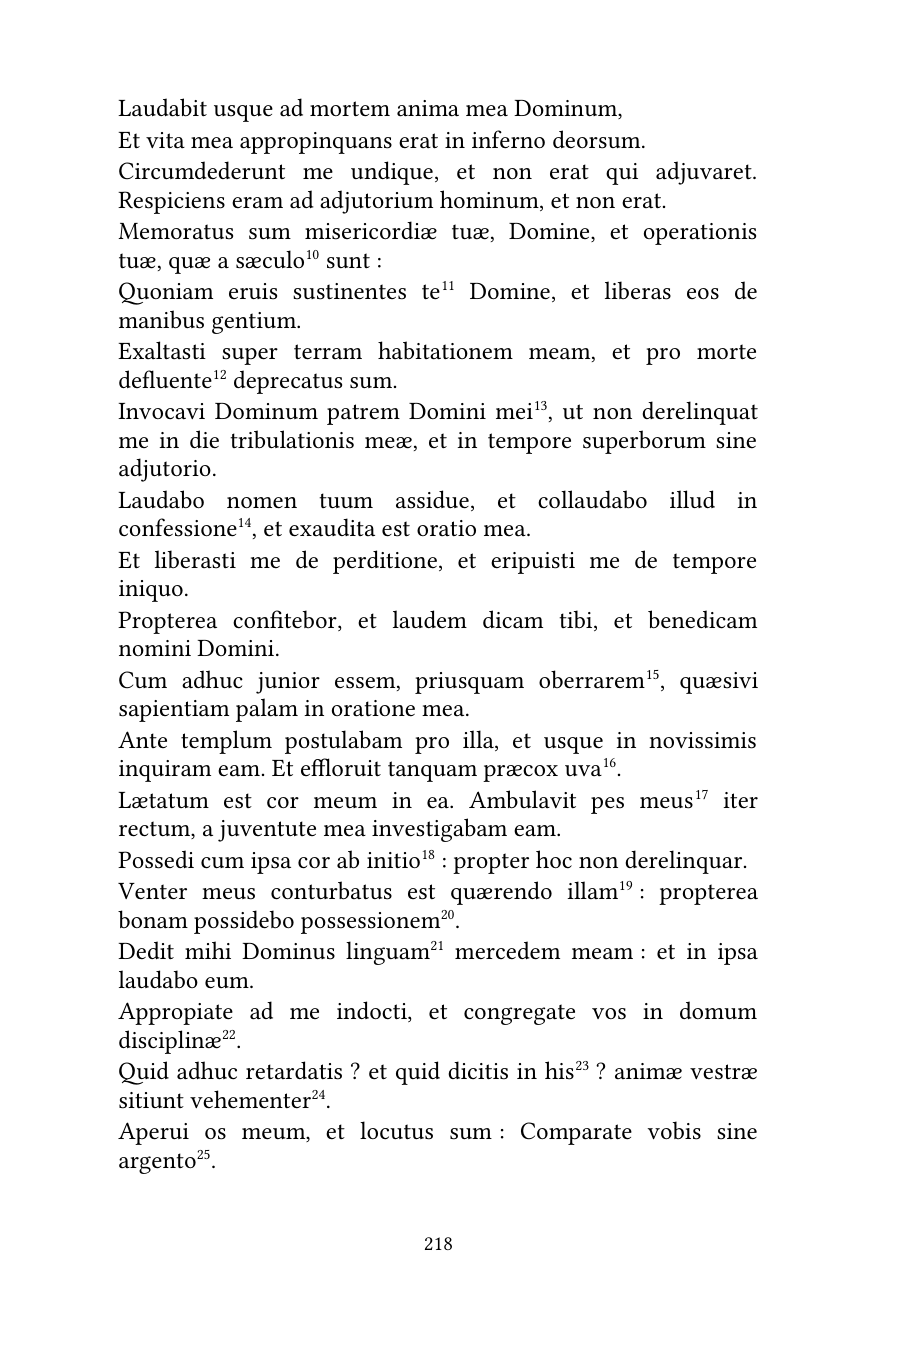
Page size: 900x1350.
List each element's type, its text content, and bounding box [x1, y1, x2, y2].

text Ante templum postulabam pro illa, et usque in novissimis inquiram eam. Et effloruit tanquam præcox uva16. [118, 726, 758, 783]
text Laudabit usque ad mortem anima mea Dominum, [118, 94, 758, 123]
text Dedit mihi Dominus linguam21 mercedem meam : et in ipsa laudabo eum. [118, 937, 758, 994]
text Memoratus sum misericordiæ tuæ, Domine, et operationis tuæ, quæ a sæculo10 sunt : [118, 217, 758, 274]
text Quoniam eruis sustinentes te11 Domine, et liberas eos de manibus gentium. [118, 277, 758, 334]
text Lætatum est cor meum in ea. Ambulavit pes meus17 iter rectum, a juventute mea investigabam eam. [118, 786, 758, 843]
text Invocavi Dominum patrem Domini mei13, ut non derelinquat me in die tribulationis meæ, et in tempore superborum sine adjutorio. [118, 397, 758, 483]
text Quid adhuc retardatis ? et quid dicitis in his23 ? animæ vestræ sitiunt vehementer24. [118, 1057, 758, 1114]
text Possedi cum ipsa cor ab initio18 : propter hoc non derelinquar. [118, 846, 758, 874]
text Propterea confitebor, et laudem dicam tibi, et benedicam nomini Domini. [118, 606, 758, 663]
text Circumdederunt me undique, et non erat qui adjuvaret. Respiciens eram ad adjutorium hominum, et non erat. [118, 157, 758, 214]
text Appropiate ad me indocti, et congregate vos in domum disciplinæ22. [118, 997, 758, 1054]
text Et liberasti me de perditione, et eripuisti me de tempore iniquo. [118, 546, 758, 603]
text Exaltasti super terram habitationem meam, et pro morte defluente12 deprecatus sum. [118, 337, 758, 394]
text Cum adhuc junior essem, priusquam oberrarem15, quæsivi sapientiam palam in oratione mea. [118, 666, 758, 723]
text Venter meus conturbatus est quærendo illam19 : propterea bonam possidebo possessionem20. [118, 877, 758, 934]
text Laudabo nomen tuum assidue, et collaudabo illud in confessione14, et exaudita est oratio mea. [118, 486, 758, 543]
text Et vita mea appropinquans erat in inferno deorsum. [118, 126, 758, 154]
text Aperui os meum, et locutus sum : Comparate vobis sine argento25. [118, 1117, 758, 1174]
